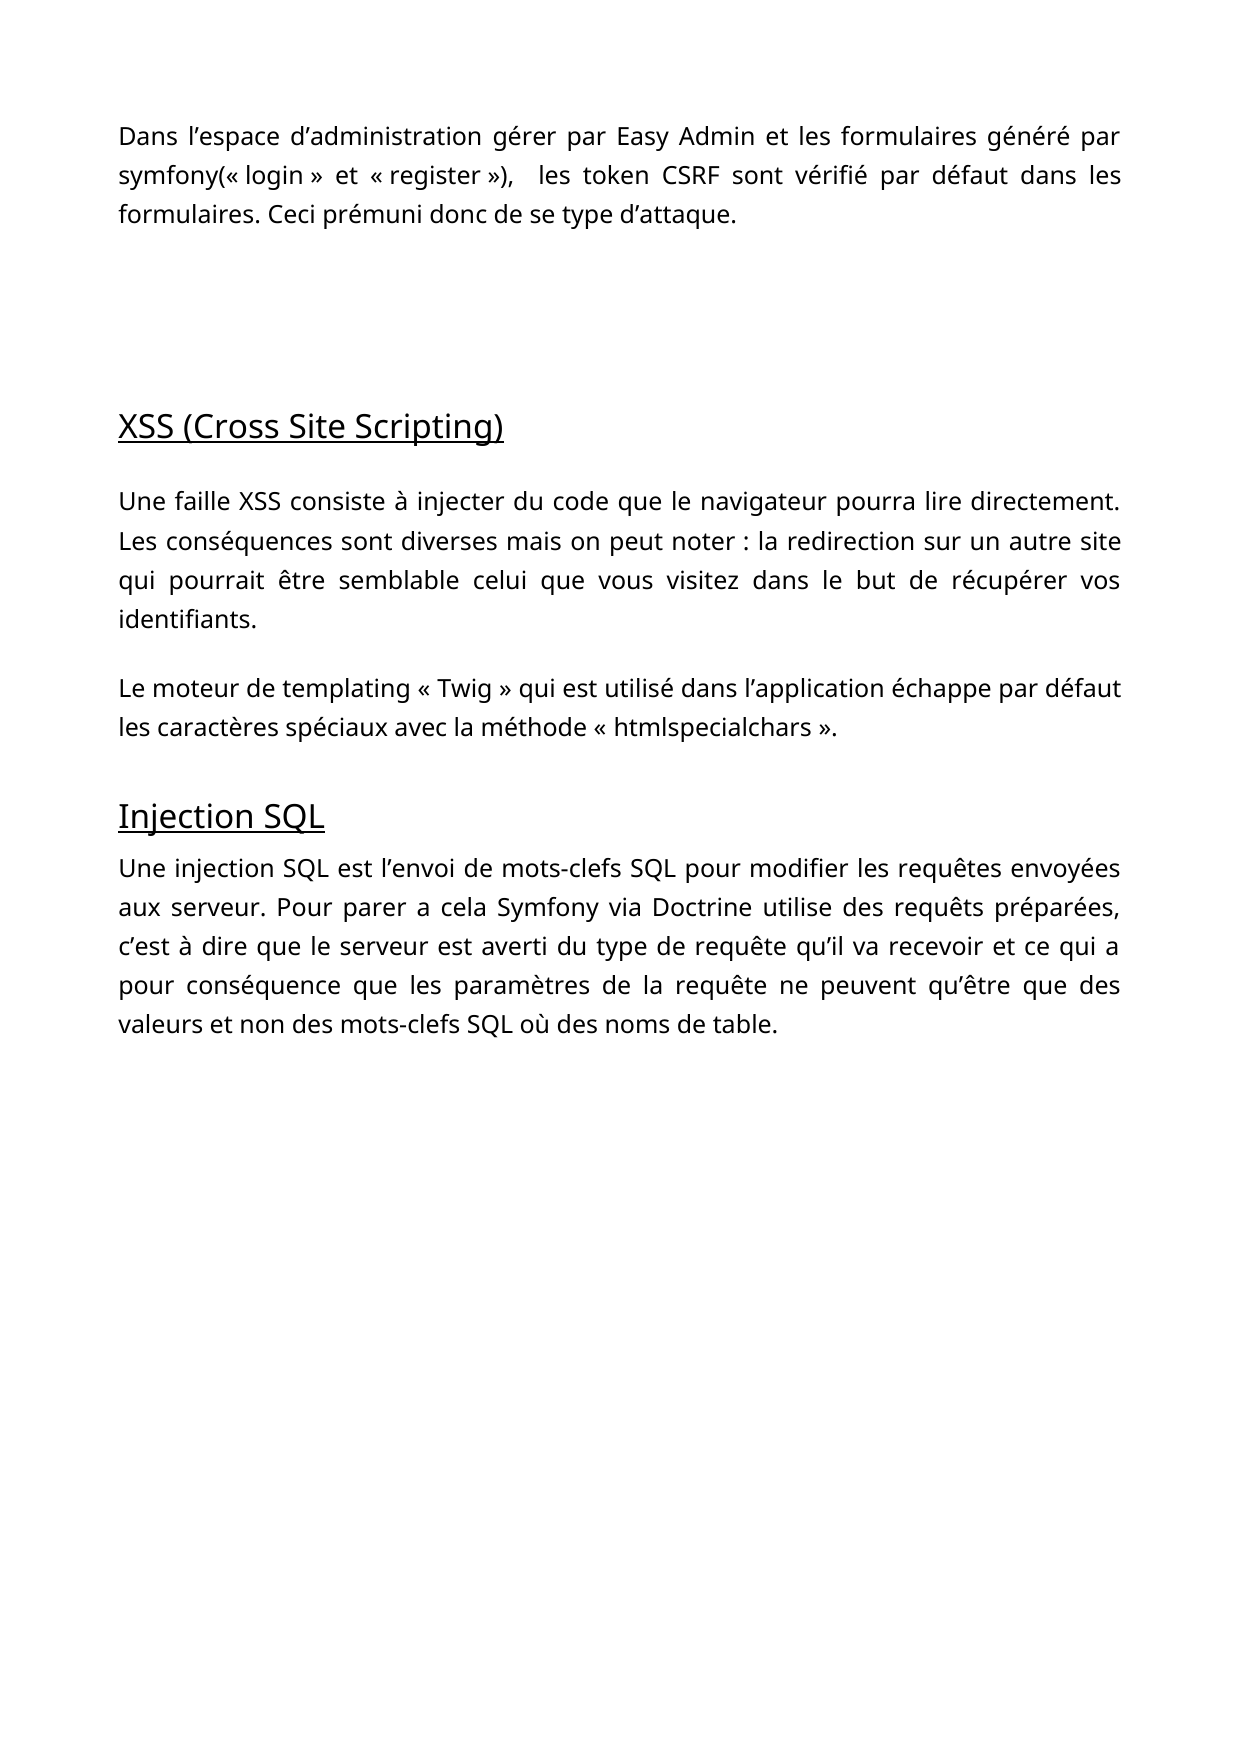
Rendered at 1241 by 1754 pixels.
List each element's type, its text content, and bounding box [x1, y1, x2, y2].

text Dans l’espace d’administration gérer par Easy Admin et les formulaires généré par symfony(« login » et « register »), les token CSRF sont vérifié par défaut dans les formulaires. Ceci prémuni donc de se type d’attaque. [118, 118, 1122, 231]
text XSS (Cross Site Scripting) [118, 402, 1122, 448]
text Une injection SQL est l’envoi de mots-clefs SQL pour modifier les requêtes envoyées aux serveur. Pour parer a cela Symfony via Doctrine utilise des requêts préparées, c’est à dire que le serveur est averti du type de requête qu’il va recevoir et ce qui a pour conséquence que les paramètres de la requête ne peuvent qu’être que des valeurs et non des mots-clefs SQL où des noms de table. [118, 851, 1122, 1041]
text Une faille XSS consiste à injecter du code que le navigateur pourra lire directement. Les conséquences sont diverses mais on peut noter : la redirection sur un autre site qui pourrait être semblable celui que vous visitez dans le but de récupérer vos identifiants. [118, 484, 1122, 636]
subtitle Injection SQL [118, 793, 1122, 838]
text Le moteur de templating « Twig » qui est utilisé dans l’application échappe par défaut les caractères spéciaux avec la méthode « htmlspecialchars ». [118, 670, 1122, 743]
